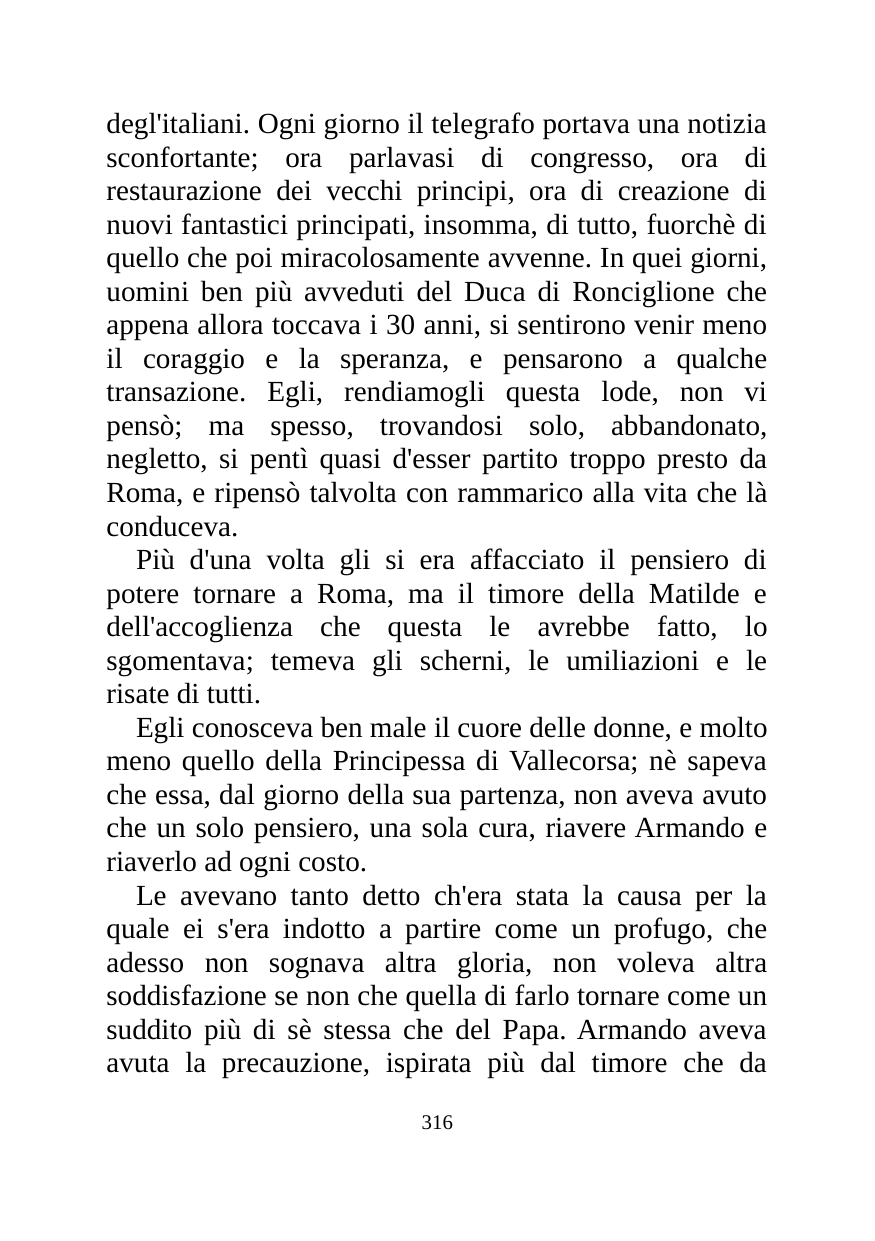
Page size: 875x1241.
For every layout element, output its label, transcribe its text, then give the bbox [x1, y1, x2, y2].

text degl'italiani. Ogni giorno il telegrafo portava una notizia sconfortante; ora parlavasi di congresso, ora di restaurazione dei vecchi principi, ora di creazione di nuovi fantastici principati, insomma, di tutto, fuorchè di quello che poi miracolosamente avvenne. In quei giorni, uomini ben più avveduti del Duca di Ronciglione che appena allora toccava i 30 anni, si sentirono venir meno il coraggio e la speranza, e pensarono a qualche transazione. Egli, rendiamogli questa lode, non vi pensò; ma spesso, trovandosi solo, abbandonato, negletto, si pentì quasi d'esser partito troppo presto da Roma, e ripensò talvolta con rammarico alla vita che là conduceva. [106, 106, 768, 542]
text Più d'una volta gli si era affacciato il pensiero di potere tornare a Roma, ma il timore della Matilde e dell'accoglienza che questa le avrebbe fatto, lo sgomentava; temeva gli scherni, le umiliazioni e le risate di tutti. [106, 542, 768, 710]
text Le avevano tanto detto ch'era stata la causa per la quale ei s'era indotto a partire come un profugo, che adesso non sognava altra gloria, non voleva altra soddisfazione se non che quella di farlo tornare come un suddito più di sè stessa che del Papa. Armando aveva avuta la precauzione, ispirata più dal timore che da [106, 878, 768, 1079]
text Egli conosceva ben male il cuore delle donne, e molto meno quello della Principessa di Vallecorsa; nè sapeva che essa, dal giorno della sua partenza, non aveva avuto che un solo pensiero, una sola cura, riavere Armando e riaverlo ad ogni costo. [106, 710, 768, 878]
